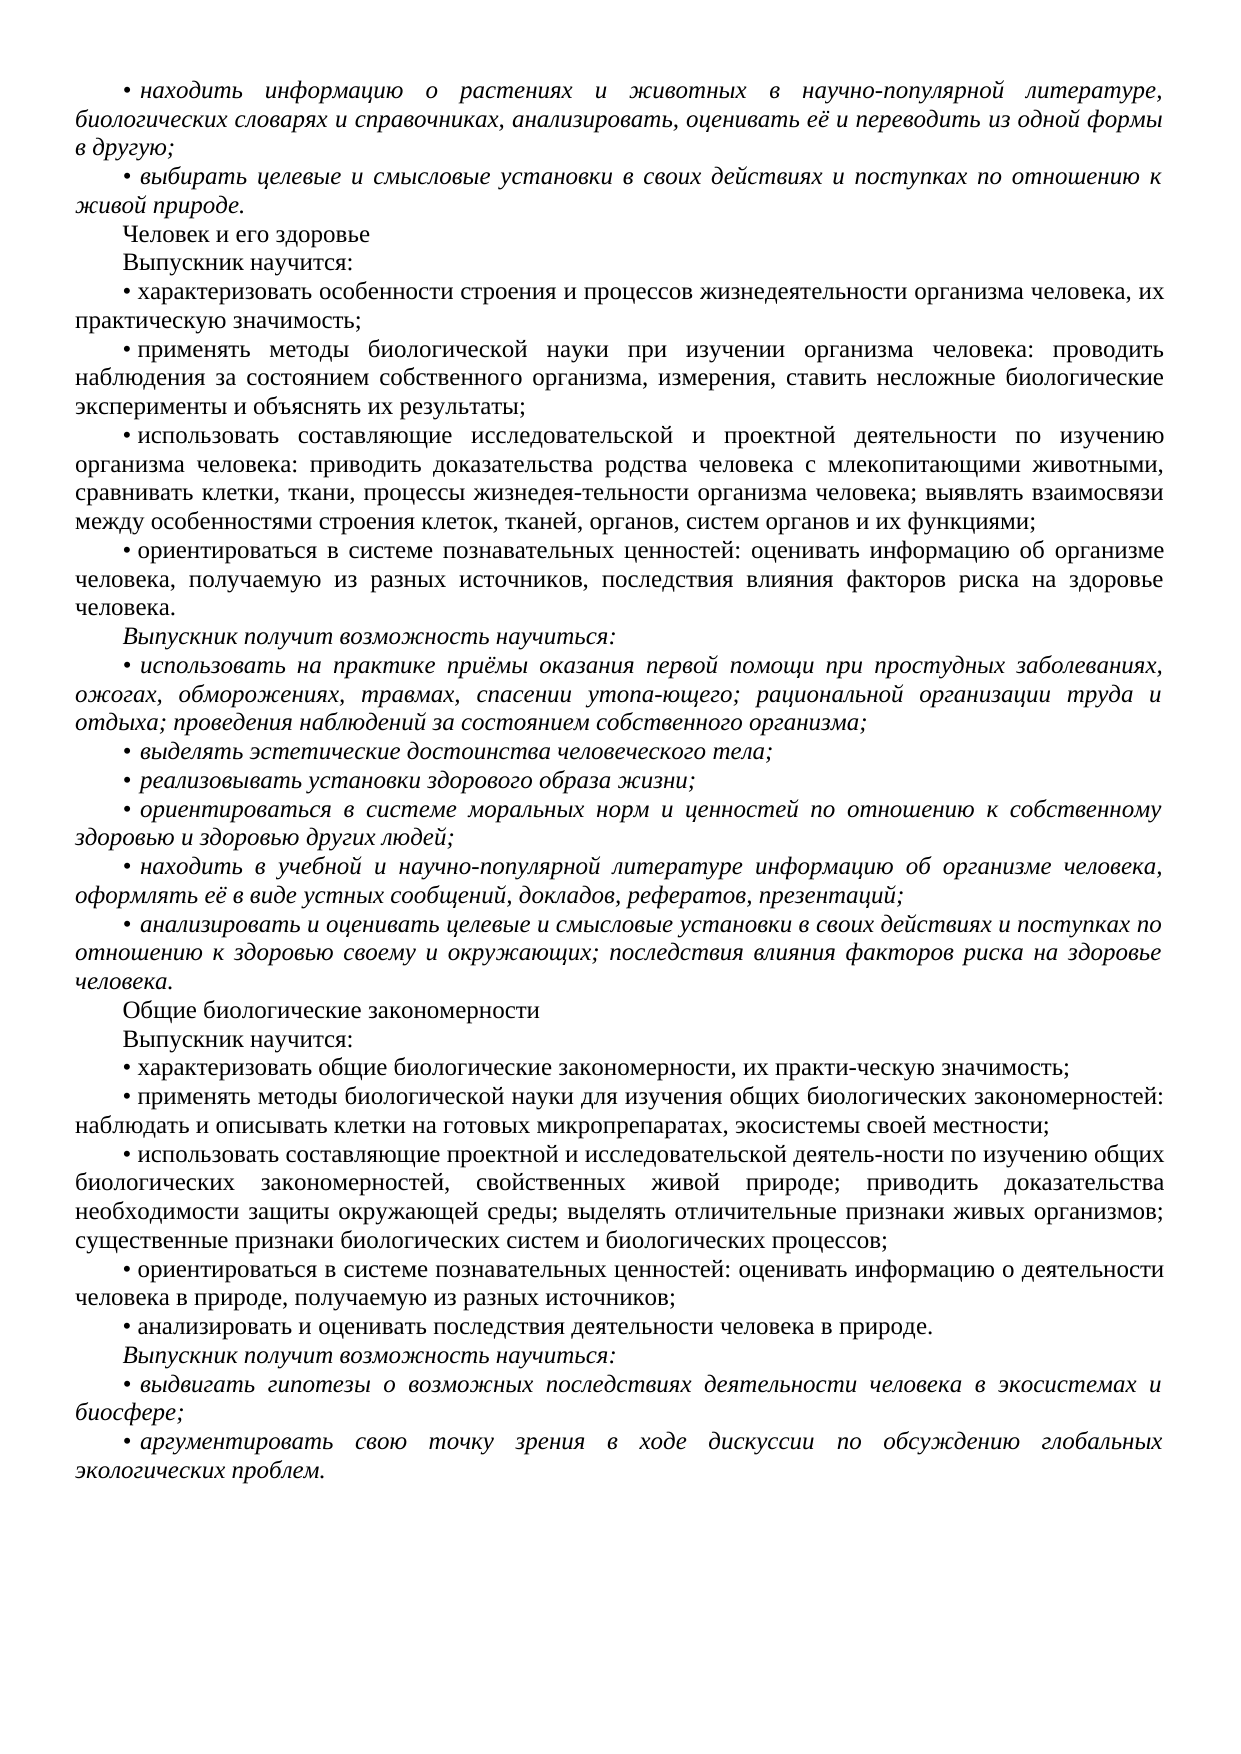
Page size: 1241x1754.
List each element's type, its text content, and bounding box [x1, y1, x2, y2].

text Выпускник получит возможность научиться: [75, 621, 1165, 650]
text Человек и его здоровье [75, 219, 1165, 247]
text Общие биологические закономерности [75, 995, 1165, 1024]
text • аргументировать свою точку зрения в ходе дискуссии по обсуждению глобальных экологических проблем. [75, 1426, 1165, 1484]
text • анализировать и оценивать последствия деятельности человека в природе. [75, 1311, 1165, 1340]
text • выделять эстетические достоинства человеческого тела; [75, 736, 1165, 765]
text • выбирать целевые и смысловые установки в своих действиях и поступках по отношению к живой природе. [75, 161, 1165, 219]
text • ориентироваться в системе моральных норм и ценностей по отношению к собственному здоровью и здоровью других людей; [75, 794, 1165, 851]
text • характеризовать особенности строения и процессов жизнедеятельности организма человека, их практическую значимость; [75, 276, 1165, 334]
text • находить информацию о растениях и животных в научно-популярной литературе, биологических словарях и справочниках, анализировать, оценивать её и переводить из одной формы в другую; [75, 75, 1165, 161]
text • применять методы биологической науки при изучении организма человека: проводить наблюдения за состоянием собственного организма, измерения, ставить несложные биологические эксперименты и объяснять их результаты; [75, 334, 1165, 420]
text Выпускник научится: [75, 1024, 1165, 1052]
text Выпускник научится: [75, 247, 1165, 276]
text • использовать составляющие проектной и исследовательской деятель-ности по изучению общих биологических закономерностей, свойственных живой природе; приводить доказательства необходимости защиты окружающей среды; выделять отличительные признаки живых организмов; существенные признаки биологических систем и биологических процессов; [75, 1139, 1165, 1254]
text • анализировать и оценивать целевые и смысловые установки в своих действиях и поступках по отношению к здоровью своему и окружающих; последствия влияния факторов риска на здоровье человека. [75, 909, 1165, 995]
text • ориентироваться в системе познавательных ценностей: оценивать информацию об организме человека, получаемую из разных источников, последствия влияния факторов риска на здоровье человека. [75, 535, 1165, 621]
text • применять методы биологической науки для изучения общих биологических закономерностей: наблюдать и описывать клетки на готовых микропрепаратах, экосистемы своей местности; [75, 1081, 1165, 1139]
text • находить в учебной и научно-популярной литературе информацию об организме человека, оформлять её в виде устных сообщений, докладов, рефератов, презентаций; [75, 851, 1165, 909]
text • характеризовать общие биологические закономерности, их практи-ческую значимость; [75, 1052, 1165, 1081]
text • использовать составляющие исследовательской и проектной деятельности по изучению организма человека: приводить доказательства родства человека с млекопитающими животными, сравнивать клетки, ткани, процессы жизнедея-тельности организма человека; выявлять взаимосвязи между особенностями строения клеток, тканей, органов, систем органов и их функциями; [75, 420, 1165, 535]
text • ориентироваться в системе познавательных ценностей: оценивать информацию о деятельности человека в природе, получаемую из разных источников; [75, 1254, 1165, 1311]
text Выпускник получит возможность научиться: [75, 1340, 1165, 1369]
text • использовать на практике приёмы оказания первой помощи при простудных заболеваниях, ожогах, обморожениях, травмах, спасении утопа-ющего; рациональной организации труда и отдыха; проведения наблюдений за состоянием собственного организма; [75, 650, 1165, 736]
text • реализовывать установки здорового образа жизни; [75, 765, 1165, 794]
text • выдвигать гипотезы о возможных последствиях деятельности человека в экосистемах и биосфере; [75, 1369, 1165, 1426]
